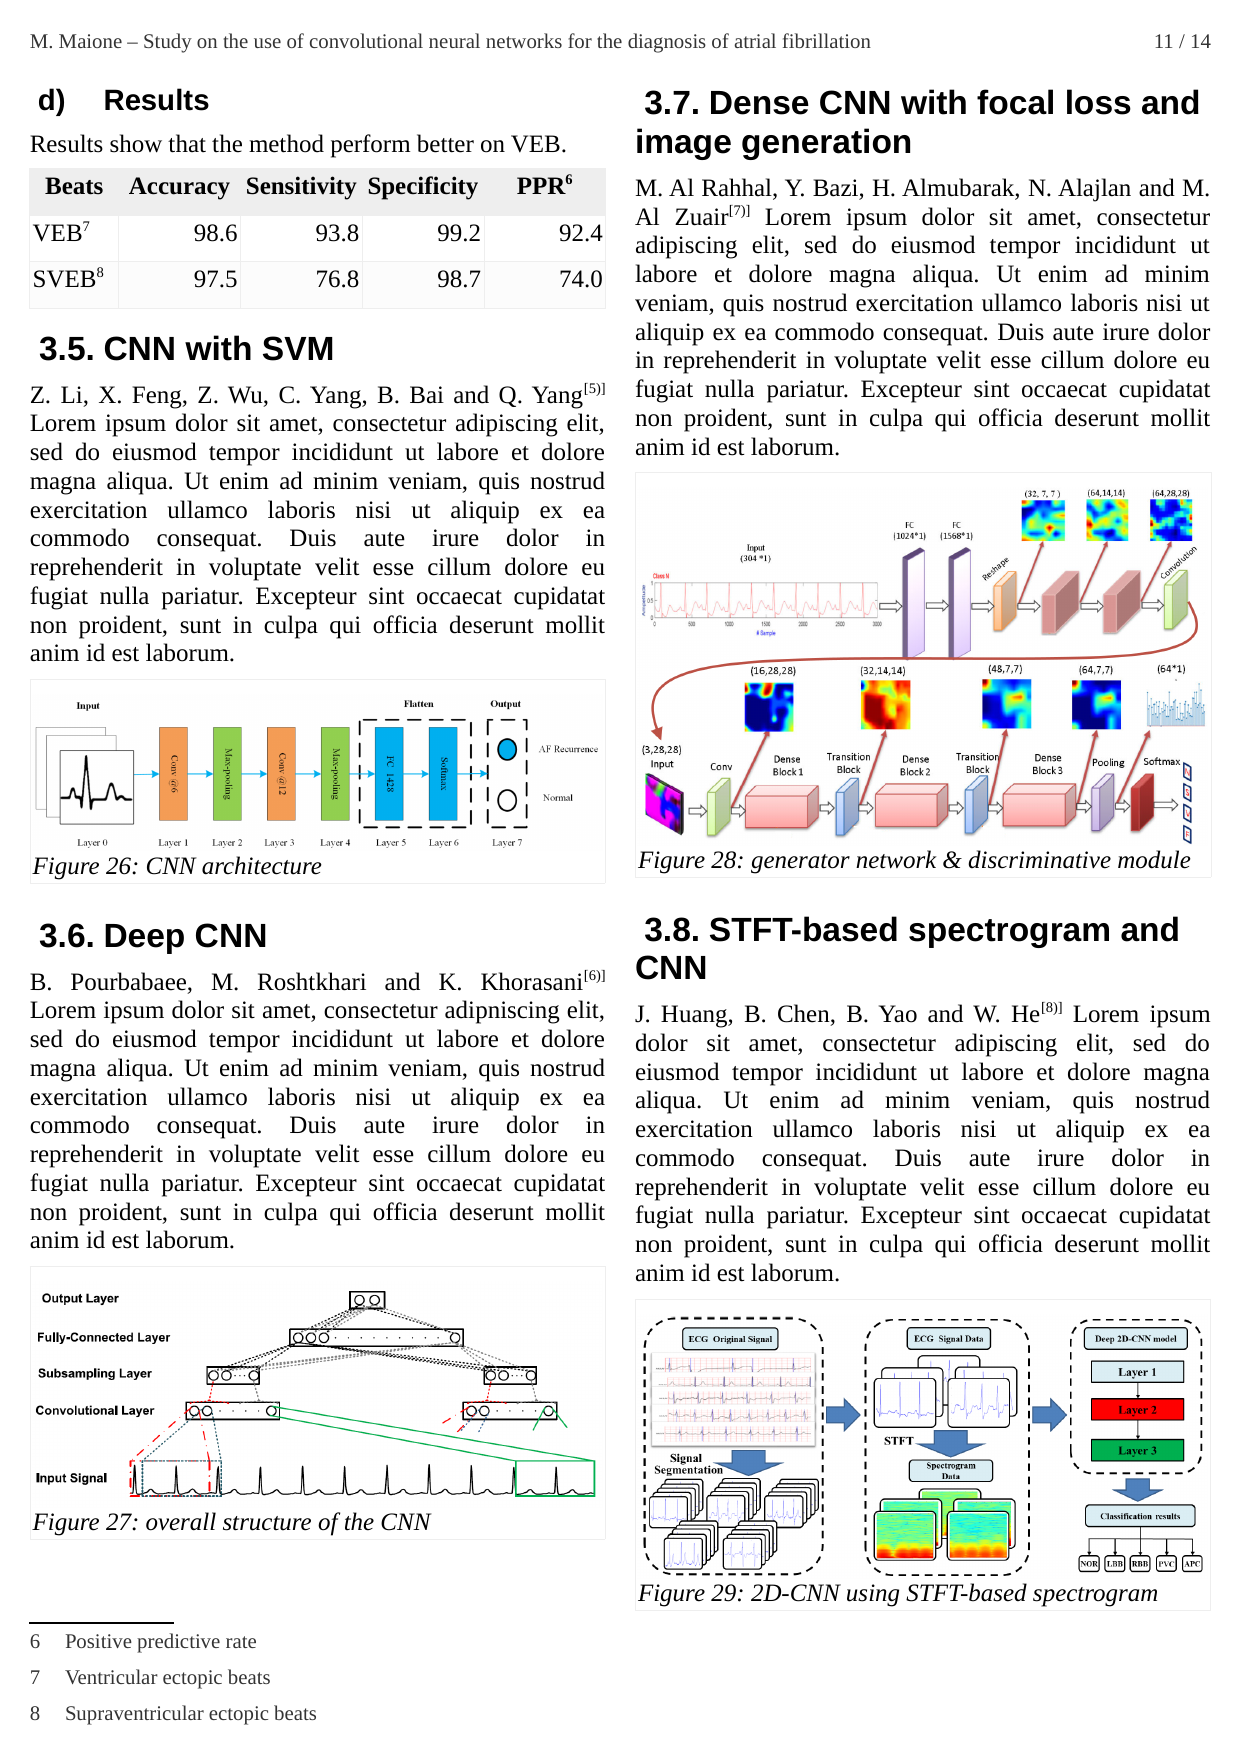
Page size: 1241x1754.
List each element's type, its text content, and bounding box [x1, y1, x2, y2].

text Results show that the method perform better on VEB. [29, 129, 605, 158]
picture [32, 1281, 603, 1508]
table_cell SVEB [30, 262, 118, 308]
subtitle Dense CNN with focal loss and image generation [635, 83, 1211, 160]
subtitle Deep CNN [29, 915, 605, 954]
table_cell 76.8 [241, 262, 362, 308]
subtitle Results [29, 83, 605, 117]
text Figure 27: overall structure of the CNN [32, 1508, 602, 1536]
table_cell 98.7 [363, 262, 484, 308]
table_cell 92.4 [485, 216, 605, 261]
table_cell 98.6 [119, 216, 240, 261]
table_header Specificity [363, 169, 484, 215]
text Figure 29: 2D-CNN using STFT-based spectrogram [638, 1579, 1208, 1607]
subtitle CNN with SVM [29, 328, 605, 367]
table_header Accuracy [119, 169, 240, 215]
table_cell 97.5 [119, 262, 240, 308]
text M. Al Rahhal, Y. Bazi, H. Almubarak, N. Alajlan and M. Al Zuair[7] Lorem ipsum dolor sit amet, consectetur adipiscing elit, sed do eiusmod tempor incididunt ut labore et dolore magna aliqua. Ut enim ad minim veniam, quis nostrud exercitation ullamco laboris nisi ut aliquip ex ea commodo consequat. Duis aute irure dolor in reprehenderit in voluptate velit esse cillum dolore eu fugiat nulla pariatur. Excepteur sint occaecat cupidatat non proident, sunt in culpa qui officia deserunt mollit anim id est laborum. [635, 173, 1211, 460]
picture [637, 487, 1208, 846]
text J. Huang, B. Chen, B. Yao and W. He[8] Lorem ipsum dolor sit amet, consectetur adipiscing elit, sed do eiusmod tempor incididunt ut labore et dolore magna aliqua. Ut enim ad minim veniam, quis nostrud exercitation ullamco laboris nisi ut aliquip ex ea commodo consequat. Duis aute irure dolor in reprehenderit in voluptate velit esse cillum dolore eu fugiat nulla pariatur. Excepteur sint occaecat cupidatat non proident, sunt in culpa qui officia deserunt mollit anim id est laborum. [635, 999, 1211, 1287]
text B. Pourbabaee, M. Roshtkhari and K. Khorasani[6] Lorem ipsum dolor sit amet, consectetur adipniscing elit, sed do eiusmod tempor incididunt ut labore et dolore magna aliqua. Ut enim ad minim veniam, quis nostrud exercitation ullamco laboris nisi ut aliquip ex ea commodo consequat. Duis aute irure dolor in reprehenderit in voluptate velit esse cillum dolore eu fugiat nulla pariatur. Excepteur sint occaecat cupidatat non proident, sunt in culpa qui officia deserunt mollit anim id est laborum. [29, 967, 605, 1254]
table_header PPR [485, 169, 605, 215]
subtitle STFT-based spectrogram and CNN [635, 909, 1211, 987]
table_header Beats [30, 169, 118, 215]
text Figure 28: generator network & discriminative module [638, 846, 1208, 874]
table_cell 99.2 [363, 216, 484, 261]
text Z. Li, X. Feng, Z. Wu, C. Yang, B. Bai and Q. Yang[5] Lorem ipsum dolor sit amet, consectetur adipiscing elit, sed do eiusmod tempor incididunt ut labore et dolore magna aliqua. Ut enim ad minim veniam, quis nostrud exercitation ullamco laboris nisi ut aliquip ex ea commodo consequat. Duis aute irure dolor in reprehenderit in voluptate velit esse cillum dolore eu fugiat nulla pariatur. Excepteur sint occaecat cupidatat non proident, sunt in culpa qui officia deserunt mollit anim id est laborum. [29, 380, 605, 667]
table_cell 93.8 [241, 216, 362, 261]
text Figure 26: CNN architecture [32, 851, 602, 880]
picture [32, 694, 603, 851]
table_header Sensitivity [241, 169, 362, 215]
table_cell VEB [30, 216, 118, 261]
table_cell 74.0 [485, 262, 605, 308]
picture [637, 1314, 1208, 1579]
